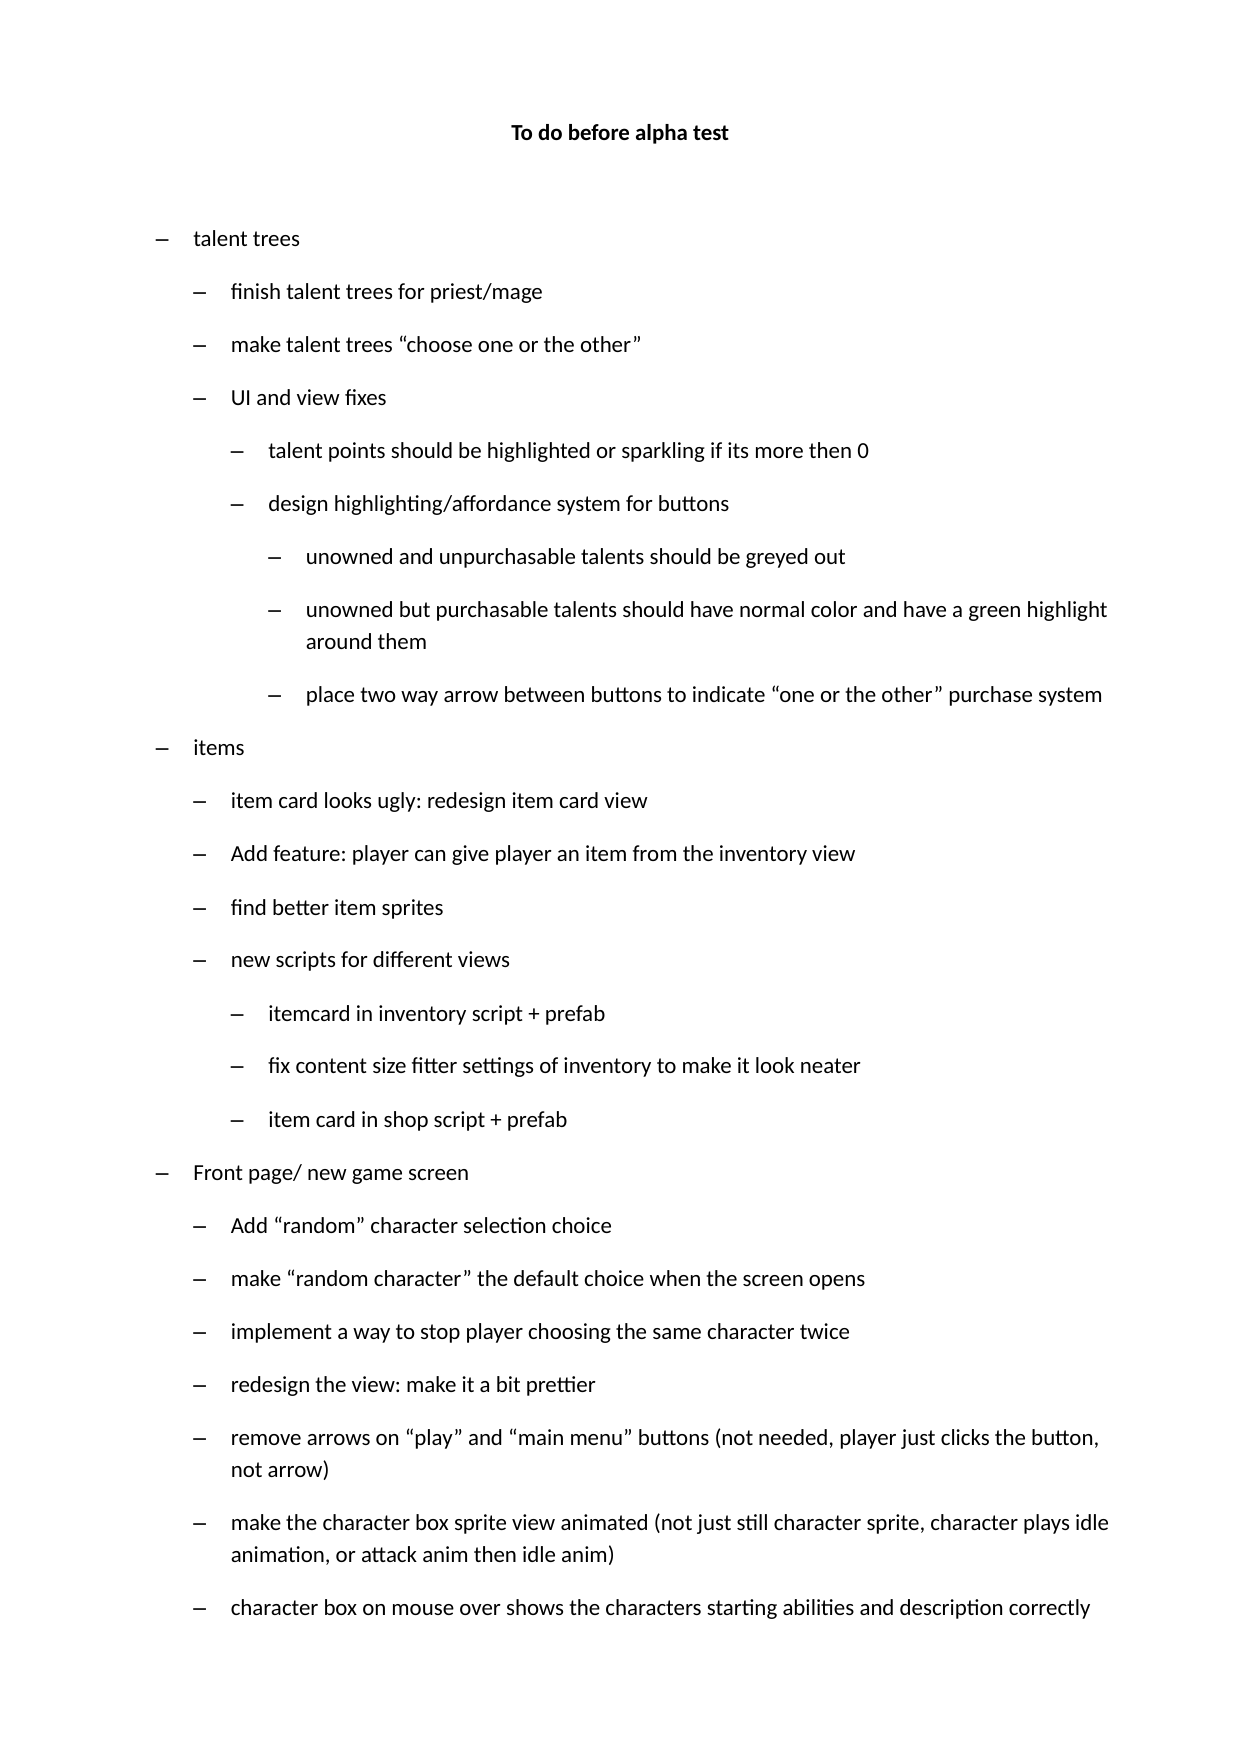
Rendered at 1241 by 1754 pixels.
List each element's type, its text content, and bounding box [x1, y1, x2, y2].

list make “random character” the default choice when the screen opens [193, 1264, 1122, 1292]
list itemcard in inventory script + prefab [231, 999, 1122, 1027]
text To do before alpha test [118, 118, 1122, 146]
list character box on mouse over shows the characters starting abilities and description correctly [193, 1593, 1122, 1621]
list new scripts for different views [193, 946, 1122, 974]
list place two way arrow between buttons to indicate “one or the other” purchase system [268, 681, 1122, 708]
list UI and view fixes [193, 383, 1122, 411]
list find better item sprites [193, 893, 1122, 921]
list implement a way to stop player choosing the same character twice [193, 1317, 1122, 1345]
list make the character box sprite view animated (not just still character sprite, character plays idle animation, or attack anim then idle anim) [193, 1508, 1122, 1568]
list talent trees [156, 224, 1122, 252]
list unowned but purchasable talents should have normal color and have a green highlight around them [268, 595, 1122, 656]
list Front page/ new game screen [156, 1158, 1122, 1186]
list finish talent trees for priest/mage [193, 277, 1122, 305]
list item card looks ugly: redesign item card view [193, 787, 1122, 814]
list unowned and unpurchasable talents should be greyed out [268, 542, 1122, 570]
list Add “random” character selection choice [193, 1211, 1122, 1239]
list design highlighting/affordance system for buttons [231, 489, 1122, 517]
list make talent trees “choose one or the other” [193, 330, 1122, 358]
list item card in shop script + prefab [231, 1105, 1122, 1133]
list Add feature: player can give player an item from the inventory view [193, 839, 1122, 868]
list items [156, 733, 1122, 762]
list fix content size fitter settings of inventory to make it look neater [231, 1052, 1122, 1080]
list talent points should be highlighted or sparkling if its more then 0 [231, 436, 1122, 464]
list redesign the view: make it a bit prettier [193, 1370, 1122, 1398]
list remove arrows on “play” and “main menu” buttons (not needed, player just clicks the button, not arrow) [193, 1423, 1122, 1483]
